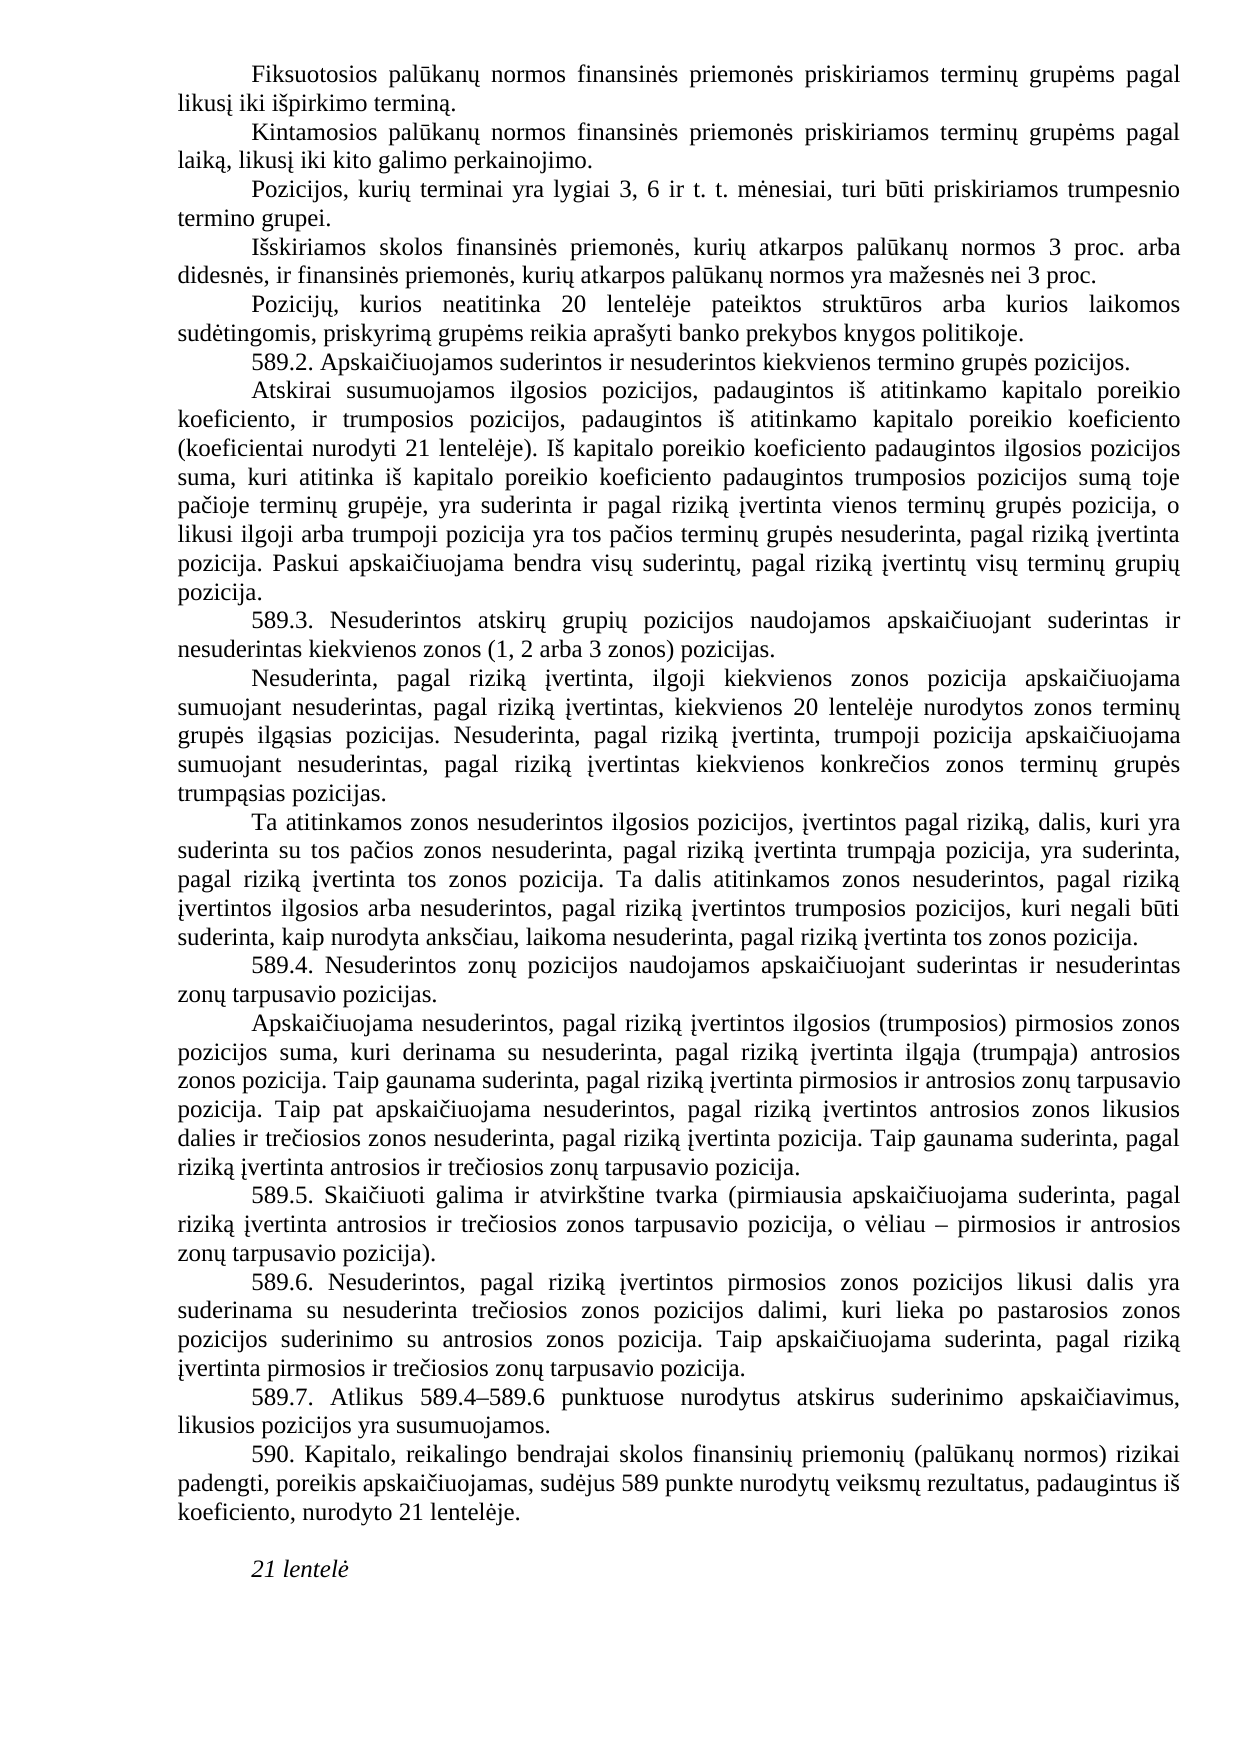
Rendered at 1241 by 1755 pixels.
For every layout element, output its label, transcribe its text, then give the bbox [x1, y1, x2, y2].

text 590. Kapitalo, reikalingo bendrajai skolos finansinių priemonių (palūkanų normos) rizikai padengti, poreikis apskaičiuojamas, sudėjus 589 punkte nurodytų veiksmų rezultatus, padaugintus iš koeficiento, nurodyto 21 lentelėje. [177, 1439, 1181, 1525]
text 589.3. Nesuderintos atskirų grupių pozicijos naudojamos apskaičiuojant suderintas ir nesuderintas kiekvienos zonos (1, 2 arba 3 zonos) pozicijas. [177, 605, 1181, 663]
text Pozicijų, kurios neatitinka 20 lentelėje pateiktos struktūros arba kurios laikomos sudėtingomis, priskyrimą grupėms reikia aprašyti banko prekybos knygos politikoje. [177, 289, 1181, 347]
text Išskiriamos skolos finansinės priemonės, kurių atkarpos palūkanų normos 3 proc. arba didesnės, ir finansinės priemonės, kurių atkarpos palūkanų normos yra mažesnės nei 3 proc. [177, 232, 1181, 289]
text Apskaičiuojama nesuderintos, pagal riziką įvertintos ilgosios (trumposios) pirmosios zonos pozicijos suma, kuri derinama su nesuderinta, pagal riziką įvertinta ilgąja (trumpąja) antrosios zonos pozicija. Taip gaunama suderinta, pagal riziką įvertinta pirmosios ir antrosios zonų tarpusavio pozicija. Taip pat apskaičiuojama nesuderintos, pagal riziką įvertintos antrosios zonos likusios dalies ir trečiosios zonos nesuderinta, pagal riziką įvertinta pozicija. Taip gaunama suderinta, pagal riziką įvertinta antrosios ir trečiosios zonų tarpusavio pozicija. [177, 1008, 1181, 1180]
text Pozicijos, kurių terminai yra lygiai 3, 6 ir t. t. mėnesiai, turi būti priskiriamos trumpesnio termino grupei. [177, 174, 1181, 232]
text 589.2. Apskaičiuojamos suderintos ir nesuderintos kiekvienos termino grupės pozicijos. [177, 347, 1181, 375]
text 589.7. Atlikus 589.4–589.6 punktuose nurodytus atskirus suderinimo apskaičiavimus, likusios pozicijos yra susumuojamos. [177, 1382, 1181, 1439]
text Kintamosios palūkanų normos finansinės priemonės priskiriamos terminų grupėms pagal laiką, likusį iki kito galimo perkainojimo. [177, 117, 1181, 174]
text 589.4. Nesuderintos zonų pozicijos naudojamos apskaičiuojant suderintas ir nesuderintas zonų tarpusavio pozicijas. [177, 950, 1181, 1008]
text 589.5. Skaičiuoti galima ir atvirkštine tvarka (pirmiausia apskaičiuojama suderinta, pagal riziką įvertinta antrosios ir trečiosios zonos tarpusavio pozicija, o vėliau – pirmosios ir antrosios zonų tarpusavio pozicija). [177, 1180, 1181, 1267]
text Ta atitinkamos zonos nesuderintos ilgosios pozicijos, įvertintos pagal riziką, dalis, kuri yra suderinta su tos pačios zonos nesuderinta, pagal riziką įvertinta trumpąja pozicija, yra suderinta, pagal riziką įvertinta tos zonos pozicija. Ta dalis atitinkamos zonos nesuderintos, pagal riziką įvertintos ilgosios arba nesuderintos, pagal riziką įvertintos trumposios pozicijos, kuri negali būti suderinta, kaip nurodyta anksčiau, laikoma nesuderinta, pagal riziką įvertinta tos zonos pozicija. [177, 807, 1181, 950]
text Nesuderinta, pagal riziką įvertinta, ilgoji kiekvienos zonos pozicija apskaičiuojama sumuojant nesuderintas, pagal riziką įvertintas, kiekvienos 20 lentelėje nurodytos zonos terminų grupės ilgąsias pozicijas. Nesuderinta, pagal riziką įvertinta, trumpoji pozicija apskaičiuojama sumuojant nesuderintas, pagal riziką įvertintas kiekvienos konkrečios zonos terminų grupės trumpąsias pozicijas. [177, 663, 1181, 807]
text Atskirai susumuojamos ilgosios pozicijos, padaugintos iš atitinkamo kapitalo poreikio koeficiento, ir trumposios pozicijos, padaugintos iš atitinkamo kapitalo poreikio koeficiento (koeficientai nurodyti 21 lentelėje). Iš kapitalo poreikio koeficiento padaugintos ilgosios pozicijos suma, kuri atitinka iš kapitalo poreikio koeficiento padaugintos trumposios pozicijos sumą toje pačioje terminų grupėje, yra suderinta ir pagal riziką įvertinta vienos terminų grupės pozicija, o likusi ilgoji arba trumpoji pozicija yra tos pačios terminų grupės nesuderinta, pagal riziką įvertinta pozicija. Paskui apskaičiuojama bendra visų suderintų, pagal riziką įvertintų visų terminų grupių pozicija. [177, 375, 1181, 605]
text Fiksuotosios palūkanų normos finansinės priemonės priskiriamos terminų grupėms pagal likusį iki išpirkimo terminą. [177, 59, 1181, 117]
text 21 lentelė [177, 1554, 1181, 1583]
text 589.6. Nesuderintos, pagal riziką įvertintos pirmosios zonos pozicijos likusi dalis yra suderinama su nesuderinta trečiosios zonos pozicijos dalimi, kuri lieka po pastarosios zonos pozicijos suderinimo su antrosios zonos pozicija. Taip apskaičiuojama suderinta, pagal riziką įvertinta pirmosios ir trečiosios zonų tarpusavio pozicija. [177, 1267, 1181, 1382]
